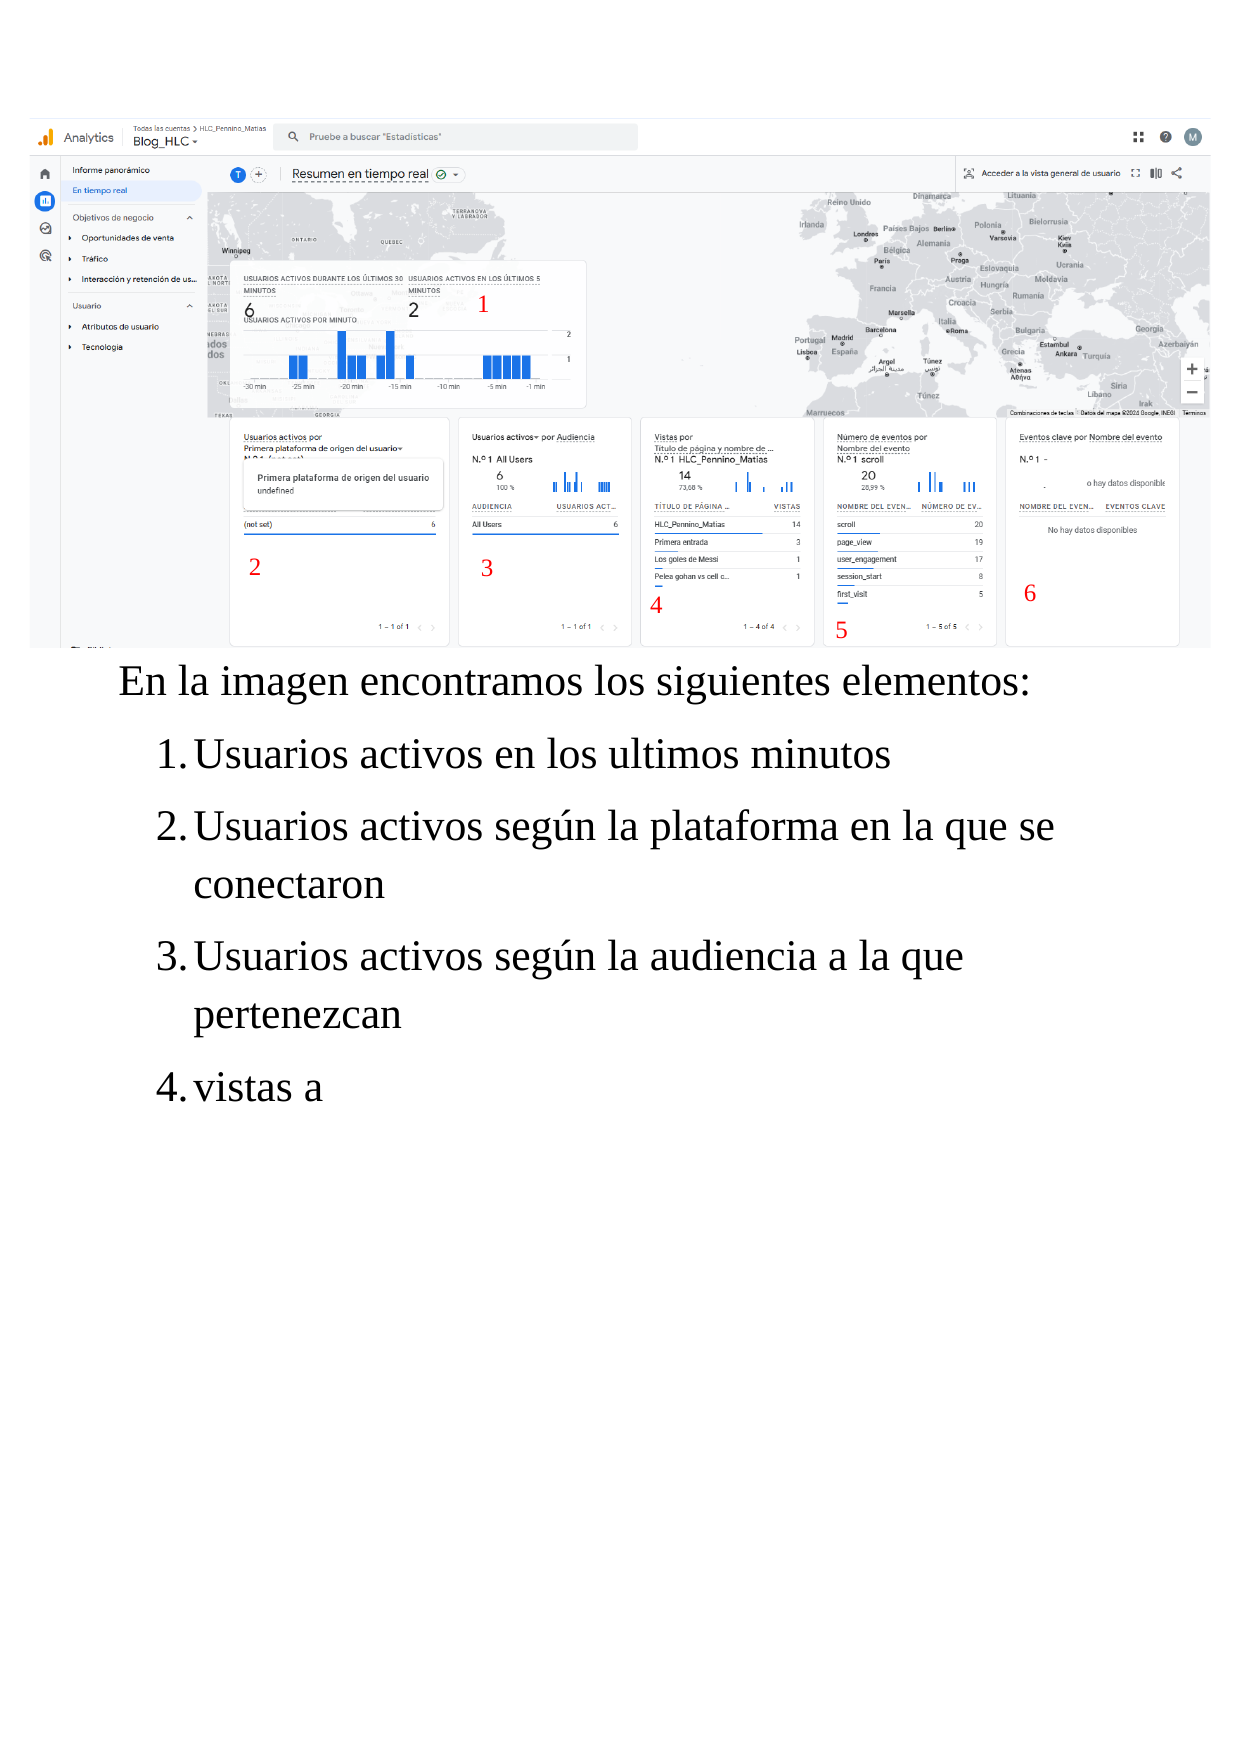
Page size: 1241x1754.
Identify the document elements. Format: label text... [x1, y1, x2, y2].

list Usuarios activos según la audiencia a la que pertenezcan [156, 930, 1122, 1038]
text En la imagen encontramos los siguientes elementos: [118, 648, 1122, 705]
picture [29, 118, 1211, 648]
list Usuarios activos en los ultimos minutos [156, 727, 1122, 778]
list vistas a [156, 1060, 1122, 1111]
list Usuarios activos según la plataforma en la que se conectaron [156, 800, 1122, 908]
